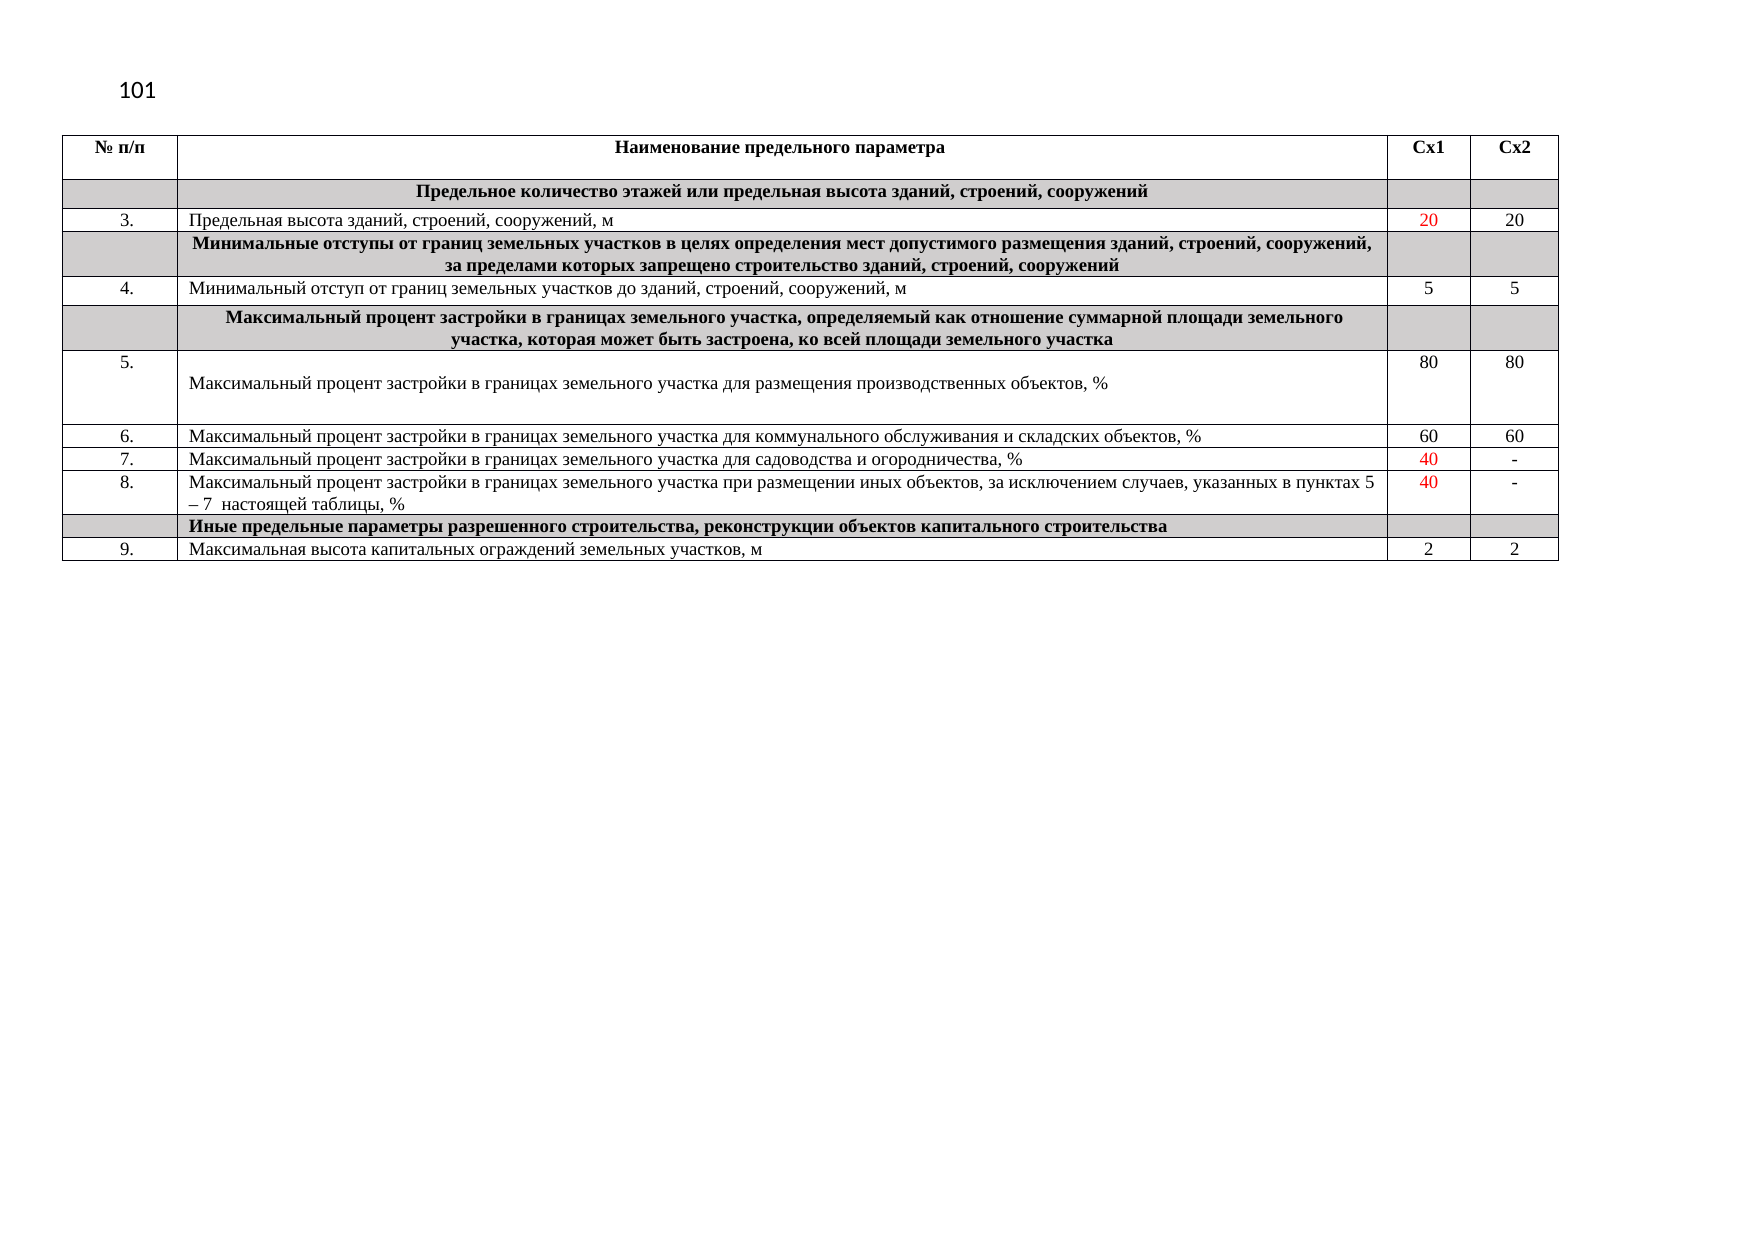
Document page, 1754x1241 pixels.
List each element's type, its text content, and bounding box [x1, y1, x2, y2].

table_cell [63, 515, 177, 537]
table_cell 20 [1471, 209, 1558, 231]
table_cell 5 [1388, 277, 1470, 305]
table_cell - [1471, 471, 1558, 514]
table_header Сх1 [1388, 136, 1470, 179]
table_cell 2 [1388, 538, 1470, 559]
table_cell [63, 448, 177, 470]
table_cell [63, 277, 177, 305]
table_cell 80 [1471, 351, 1558, 424]
table_cell [1388, 306, 1470, 350]
table_cell Иные предельные параметры разрешенного строительства, реконструкции объектов капитального строительства [178, 515, 1387, 537]
table_cell - [1471, 448, 1558, 470]
table_cell Минимальные отступы от границ земельных участков в целях определения мест допустимого размещения зданий, строений, сооружений, за пределами которых запрещено строительство зданий, строений, сооружений [178, 232, 1387, 276]
table_cell [63, 306, 177, 350]
table_header № п/п [63, 136, 177, 179]
table_cell Предельная высота зданий, строений, сооружений, м [178, 209, 1387, 231]
table_cell [1471, 180, 1558, 208]
table_cell 5 [1471, 277, 1558, 305]
table_cell [1388, 232, 1470, 276]
table_cell [63, 471, 177, 514]
table_cell [63, 425, 177, 447]
table_cell Предельное количество этажей или предельная высота зданий, строений, сооружений [178, 180, 1387, 208]
table_cell [63, 351, 177, 424]
table_header Наименование предельного параметра [178, 136, 1387, 179]
table_cell [1388, 180, 1470, 208]
table_cell [63, 209, 177, 231]
table_cell Максимальная высота капитальных ограждений земельных участков, м [178, 538, 1387, 559]
table_cell Максимальный процент застройки в границах земельного участка для размещения производственных объектов, % [178, 351, 1387, 424]
table_cell Максимальный процент застройки в границах земельного участка при размещении иных объектов, за исключением случаев, указанных в пунктах 5 – 7 настоящей таблицы, % [178, 471, 1387, 514]
table_cell [1471, 515, 1558, 537]
table_cell [1471, 306, 1558, 350]
table_cell 60 [1471, 425, 1558, 447]
table_cell [1471, 232, 1558, 276]
table_cell [1388, 515, 1470, 537]
table_cell 2 [1471, 538, 1558, 559]
table_cell Минимальный отступ от границ земельных участков до зданий, строений, сооружений, м [178, 277, 1387, 305]
table_cell 80 [1388, 351, 1470, 424]
table_cell 60 [1388, 425, 1470, 447]
table_cell [63, 538, 177, 559]
table_cell 20 [1388, 209, 1470, 231]
table_cell [63, 232, 177, 276]
table_cell Максимальный процент застройки в границах земельного участка для коммунального обслуживания и складских объектов, % [178, 425, 1387, 447]
table_cell 40 [1388, 471, 1470, 514]
table_cell Максимальный процент застройки в границах земельного участка, определяемый как отношение суммарной площади земельного участка, которая может быть застроена, ко всей площади земельного участка [178, 306, 1387, 350]
table_cell Максимальный процент застройки в границах земельного участка для садоводства и огородничества, % [178, 448, 1387, 470]
table_header Сх2 [1471, 136, 1558, 179]
table_cell 40 [1388, 448, 1470, 470]
table_cell [63, 180, 177, 208]
